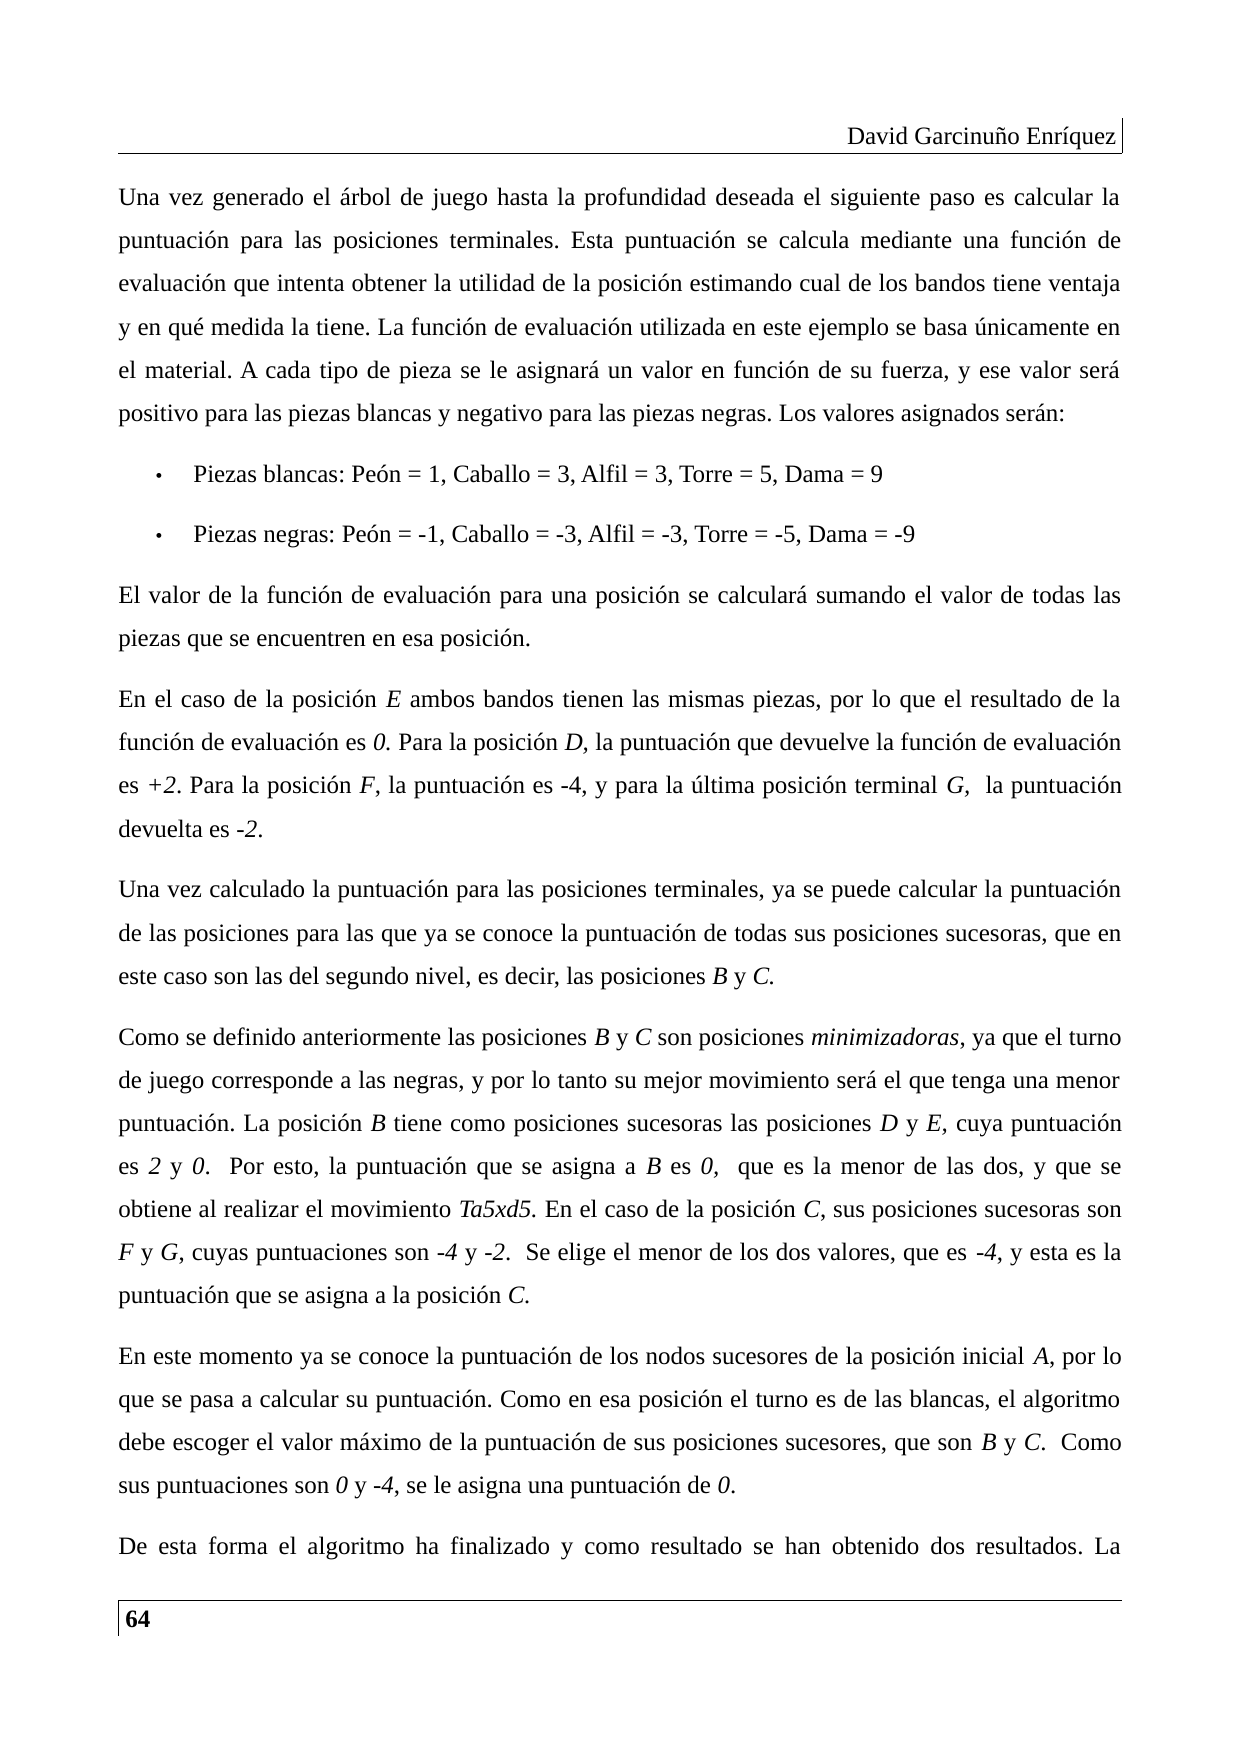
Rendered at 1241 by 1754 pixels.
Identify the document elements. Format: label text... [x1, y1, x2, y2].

text Una vez generado el árbol de juego hasta la profundidad deseada el siguiente paso es calcular la puntuación para las posiciones terminales. Esta puntuación se calcula mediante una función de evaluación que intenta obtener la utilidad de la posición estimando cual de los bandos tiene ventaja y en qué medida la tiene. La función de evaluación utilizada en este ejemplo se basa únicamente en el material. A cada tipo de pieza se le asignará un valor en función de su fuerza, y ese valor será positivo para las piezas blancas y negativo para las piezas negras. Los valores asignados serán: [118, 182, 1122, 427]
list Piezas negras: Peón = -1, Caballo = -3, Alfil = -3, Torre = -5, Dama = -9 [156, 519, 1122, 548]
text De esta forma el algoritmo ha finalizado y como resultado se han obtenido dos resultados. La [118, 1531, 1122, 1560]
text En el caso de la posición E ambos bandos tienen las mismas piezas, por lo que el resultado de la función de evaluación es 0. Para la posición D, la puntuación que devuelve la función de evaluación es +2. Para la posición F, la puntuación es -4, y para la última posición terminal G, la puntuación devuelta es -2. [118, 684, 1122, 842]
list Piezas blancas: Peón = 1, Caballo = 3, Alfil = 3, Torre = 5, Dama = 9 [156, 459, 1122, 487]
text Como se definido anteriormente las posiciones B y C son posiciones minimizadoras, ya que el turno de juego corresponde a las negras, y por lo tanto su mejor movimiento será el que tenga una menor puntuación. La posición B tiene como posiciones sucesoras las posiciones D y E, cuya puntuación es 2 y 0. Por esto, la puntuación que se asigna a B es 0, que es la menor de las dos, y que se obtiene al realizar el movimiento Ta5xd5. En el caso de la posición C, sus posiciones sucesoras son F y G, cuyas puntuaciones son -4 y -2. Se elige el menor de los dos valores, que es -4, y esta es la puntuación que se asigna a la posición C. [118, 1022, 1122, 1309]
text Una vez calculado la puntuación para las posiciones terminales, ya se puede calcular la puntuación de las posiciones para las que ya se conoce la puntuación de todas sus posiciones sucesoras, que en este caso son las del segundo nivel, es decir, las posiciones B y C. [118, 874, 1122, 989]
text En este momento ya se conoce la puntuación de los nodos sucesores de la posición inicial A, por lo que se pasa a calcular su puntuación. Como en esa posición el turno es de las blancas, el algoritmo debe escoger el valor máximo de la puntuación de sus posiciones sucesores, que son B y C. Como sus puntuaciones son 0 y -4, se le asigna una puntuación de 0. [118, 1341, 1122, 1499]
text El valor de la función de evaluación para una posición se calculará sumando el valor de todas las piezas que se encuentren en esa posición. [118, 580, 1122, 652]
